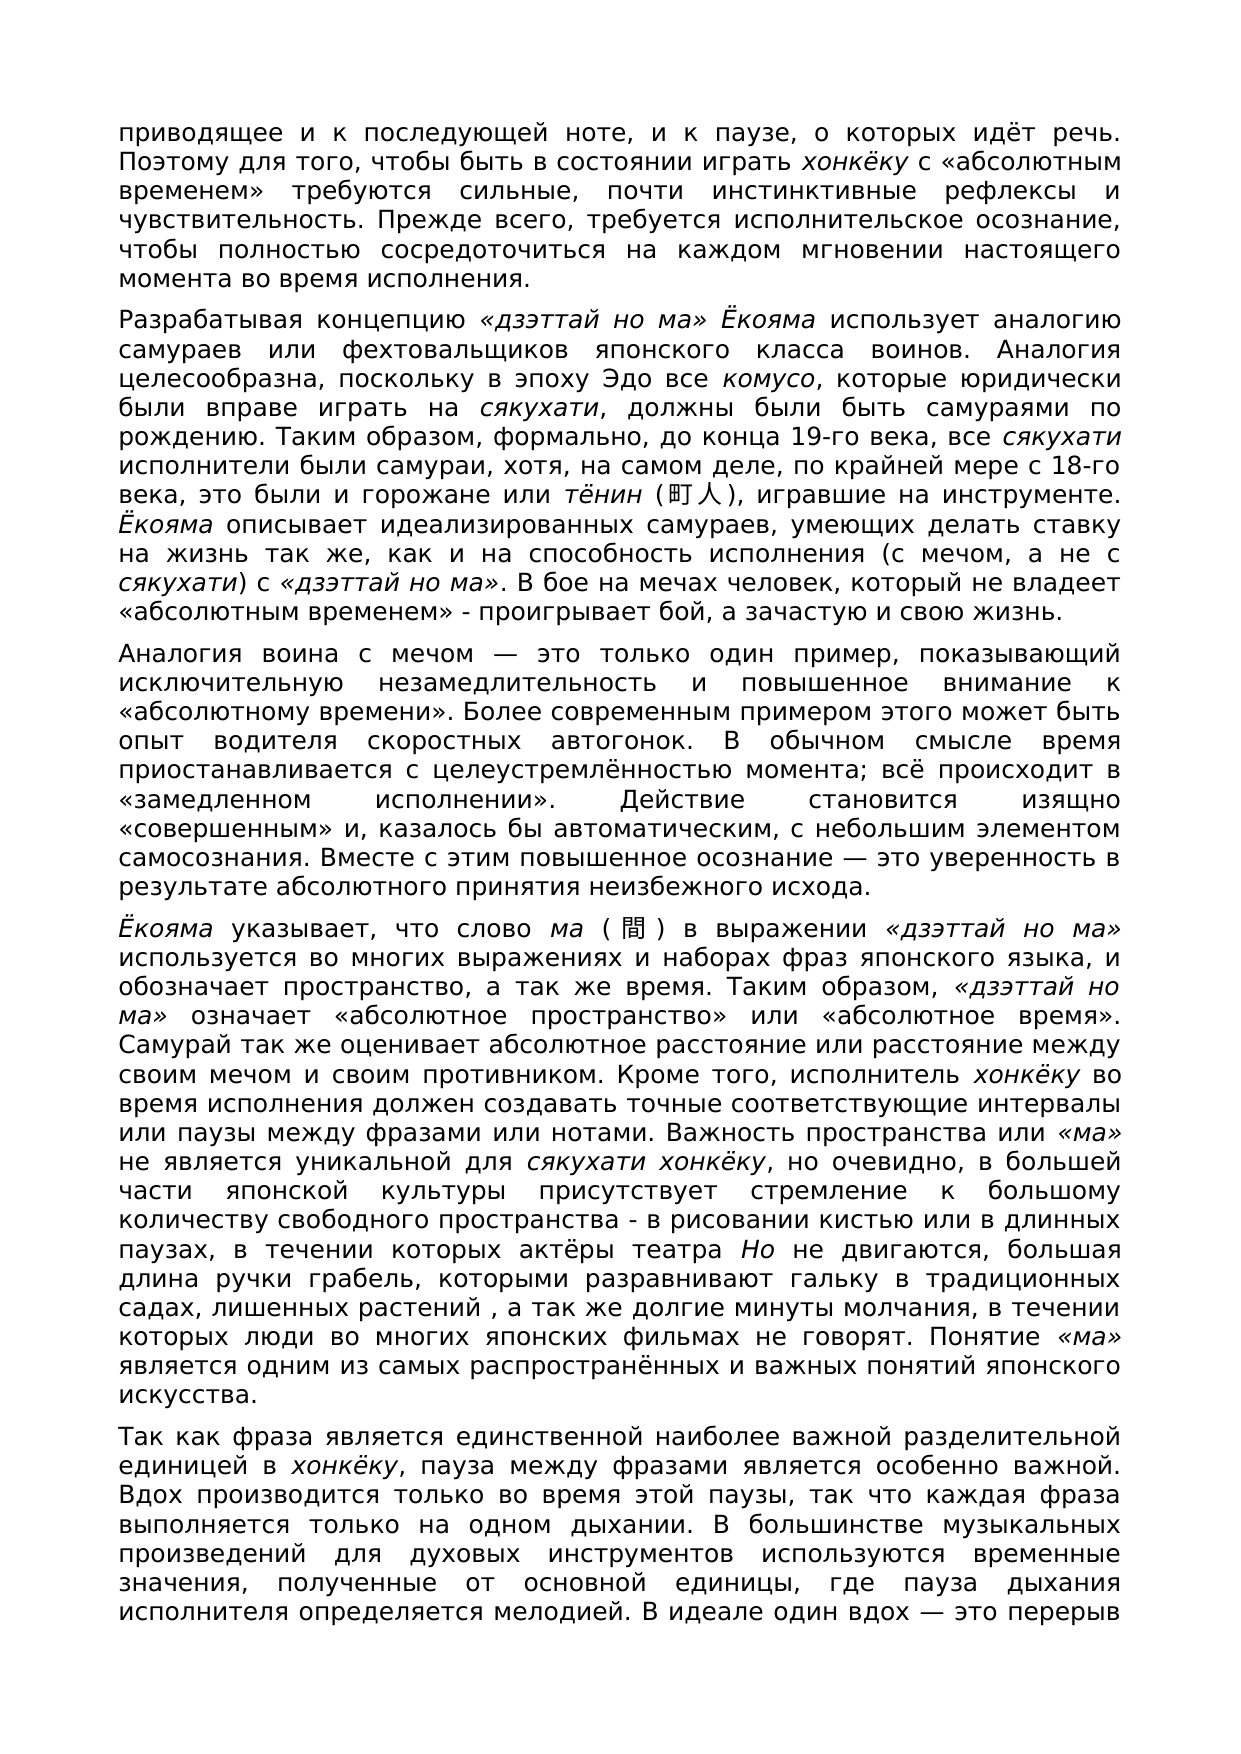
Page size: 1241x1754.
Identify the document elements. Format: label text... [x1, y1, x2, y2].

text Так как фраза является единственной наиболее важной разделительной единицей в хонкёку, пауза между фразами является особенно важной. Вдох производится только во время этой паузы, так что каждая фраза выполняется только на одном дыхании. В большинстве музыкальных произведений для духовых инструментов используются временные значения, полученные от основной единицы, где пауза дыхания исполнителя определяется мелодией. В идеале один вдох — это перерыв [118, 1422, 1122, 1626]
text Ёкояма указывает, что слово ма (間) в выражении «дзэттай но ма» используется во многих выражениях и наборах фраз японского языка, и обозначает пространство, а так же время. Таким образом, «дзэттай но ма» означает «абсолютное пространство» или «абсолютное время». Самурай так же оценивает абсолютное расстояние или расстояние между своим мечом и своим противником. Кроме того, исполнитель хонкёку во время исполнения должен создавать точные соответствующие интервалы или паузы между фразами или нотами. Важность пространства или «ма» не является уникальной для сякухати хонкёку, но очевидно, в большей части японской культуры присутствует стремление к большому количеству свободного пространства - в рисовании кистью или в длинных паузах, в течении которых актёры театра Но не двигаются, большая длина ручки грабель, которыми разравнивают гальку в традиционных садах, лишенных растений , а так же долгие минуты молчания, в течении которых люди во многих японских фильмах не говорят. Понятие «ма» является одним из самых распространённых и важных понятий японского искусства. [118, 914, 1122, 1410]
text Аналогия воина с мечом — это только один пример, показывающий исключительную незамедлительность и повышенное внимание к «абсолютному времени». Более современным примером этого может быть опыт водителя скоростных автогонок. В обычном смысле время приостанавливается с целеустремлённостью момента; всё происходит в «замедленном исполнении». Действие становится изящно «совершенным» и, казалось бы автоматическим, с небольшим элементом самосознания. Вместе с этим повышенное осознание — это уверенность в результате абсолютного принятия неизбежного исхода. [118, 639, 1122, 901]
text Разрабатывая концепцию «дзэттай но ма» Ёкояма использует аналогию самураев или фехтовальщиков японского класса воинов. Аналогия целесообразна, поскольку в эпоху Эдо все комусо, которые юридически были вправе играть на сякухати, должны были быть самураями по рождению. Таким образом, формально, до конца 19-го века, все сякухати исполнители были самураи, хотя, на самом деле, по крайней мере с 18-го века, это были и горожане или тёнин (町人), игравшие на инструменте. Ёкояма описывает идеализированных самураев, умеющих делать ставку на жизнь так же, как и на способность исполнения (с мечом, а не с сякухати) с «дзэттай но ма». В бое на мечах человек, который не владеет «абсолютным временем» - проигрывает бой, а зачастую и свою жизнь. [118, 306, 1122, 626]
text приводящее и к последующей ноте, и к паузе, о которых идёт речь. Поэтому для того, чтобы быть в состоянии играть хонкёку с «абсолютным временем» требуются сильные, почти инстинктивные рефлексы и чувствительность. Прежде всего, требуется исполнительское осознание, чтобы полностью сосредоточиться на каждом мгновении настоящего момента во время исполнения. [118, 118, 1122, 293]
